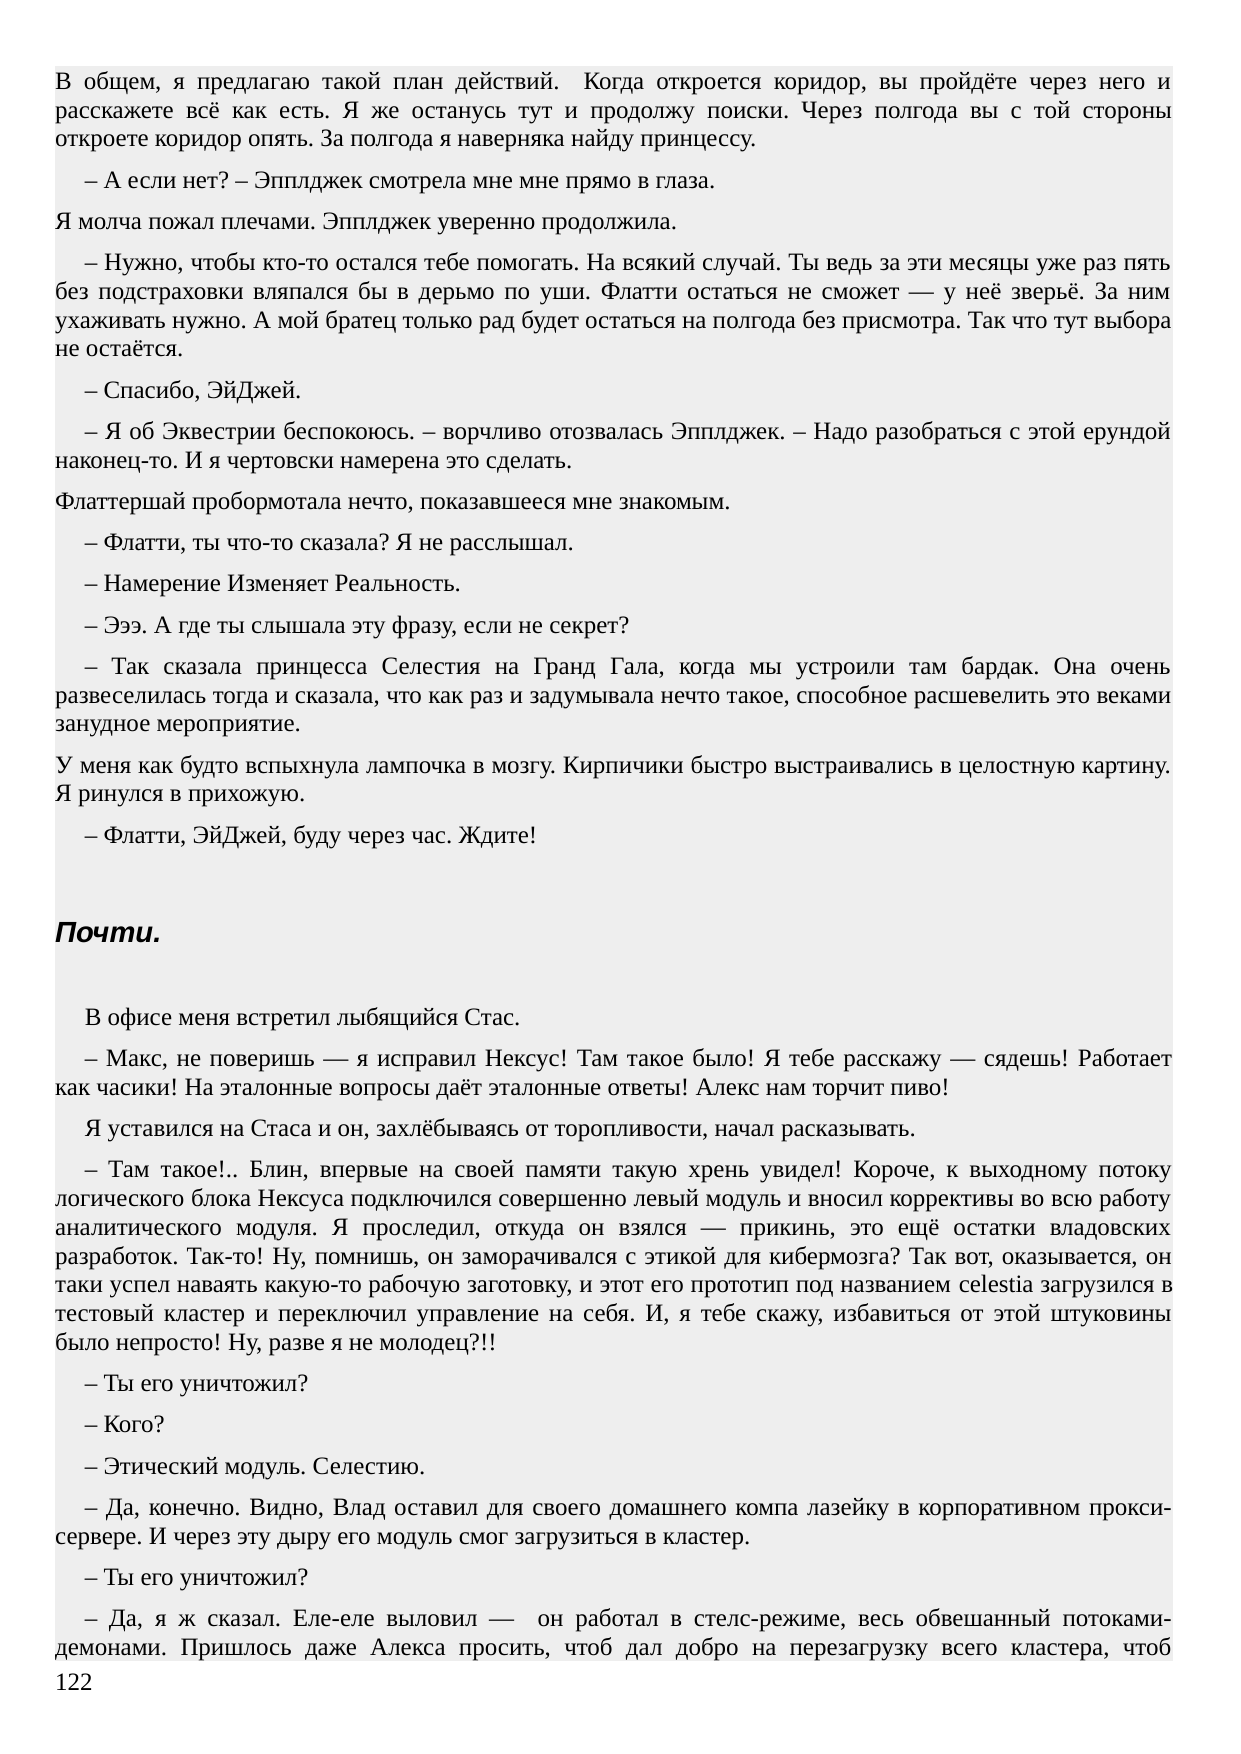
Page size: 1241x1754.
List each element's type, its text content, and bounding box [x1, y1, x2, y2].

text – Так сказала принцесса Селестия на Гранд Гала, когда мы устроили там бардак. Она очень развеселилась тогда и сказала, что как раз и задумывала нечто такое, способное расшевелить это веками занудное мероприятие. [55, 651, 1173, 737]
text – Кого? [55, 1409, 1173, 1438]
text – Я об Эквестрии беспокоюсь. – ворчливо отозвалась Эпплджек. – Надо разобраться с этой ерундой наконец-то. И я чертовски намерена это сделать. [55, 416, 1173, 473]
text В офисе меня встретил лыбящийся Стас. [55, 1002, 1173, 1031]
text – Ты его уничтожил? [55, 1368, 1173, 1397]
list В общем, я предлагаю такой план действий. Когда откроется коридор, вы пройдёте через него и расскажете всё как есть. Я же останусь тут и продолжу поиски. Через полгода вы с той стороны откроете коридор опять. За полгода я наверняка найду принцессу. [55, 66, 1173, 152]
text – А если нет? – Эпплджек смотрела мне мне прямо в глаза. [55, 165, 1173, 193]
text – Нужно, чтобы кто-то остался тебе помогать. На всякий случай. Ты ведь за эти месяцы уже раз пять без подстраховки вляпался бы в дерьмо по уши. Флатти остаться не сможет — у неё зверьё. За ним ухаживать нужно. А мой братец только рад будет остаться на полгода без присмотра. Так что тут выбора не остаётся. [55, 247, 1173, 362]
text Я уставился на Стаса и он, захлёбываясь от торопливости, начал расказывать. [55, 1113, 1173, 1142]
text – Флатти, ты что-то сказала? Я не расслышал. [55, 527, 1173, 556]
text – Флатти, ЭйДжей, буду через час. Ждите! [55, 820, 1173, 848]
text – Эээ. А где ты слышала эту фразу, если не секрет? [55, 610, 1173, 638]
text – Намерение Изменяет Реальность. [55, 568, 1173, 597]
subtitle Почти. [55, 915, 1173, 948]
text – Там такое!.. Блин, впервые на своей памяти такую хрень увидел! Короче, к выходному потоку логического блока Нексуса подключился совершенно левый модуль и вносил коррективы во всю работу аналитического модуля. Я проследил, откуда он взялся — прикинь, это ещё остатки владовских разработок. Так-то! Ну, помнишь, он заморачивался с этикой для кибермозга? Так вот, оказывается, он таки успел наваять какую-то рабочую заготовку, и этот его прототип под названием celestia загрузился в тестовый кластер и переключил управление на себя. И, я тебе скажу, избавиться от этой штуковины было непросто! Ну, разве я не молодец?!! [55, 1154, 1173, 1356]
text – Да, я ж сказал. Еле-еле выловил — он работал в стелс-режиме, весь обвешанный потоками-демонами. Пришлось даже Алекса просить, чтоб дал добро на перезагрузку всего кластера, чтоб [55, 1603, 1173, 1661]
list Я молча пожал плечами. Эпплджек уверенно продолжила. [55, 206, 1173, 235]
text – Ты его уничтожил? [55, 1562, 1173, 1591]
list Флаттершай пробормотала нечто, показавшееся мне знакомым. [55, 486, 1173, 515]
list У меня как будто вспыхнула лампочка в мозгу. Кирпичики быстро выстраивались в целостную картину. Я ринулся в прихожую. [55, 750, 1173, 807]
text – Да, конечно. Видно, Влад оставил для своего домашнего компа лазейку в корпоративном прокси-сервере. И через эту дыру его модуль смог загрузиться в кластер. [55, 1492, 1173, 1549]
text – Этический модуль. Селестию. [55, 1451, 1173, 1479]
text – Макс, не поверишь — я исправил Нексус! Там такое было! Я тебе расскажу — сядешь! Работает как часики! На эталонные вопросы даёт эталонные ответы! Алекс нам торчит пиво! [55, 1043, 1173, 1101]
text – Спасибо, ЭйДжей. [55, 375, 1173, 403]
